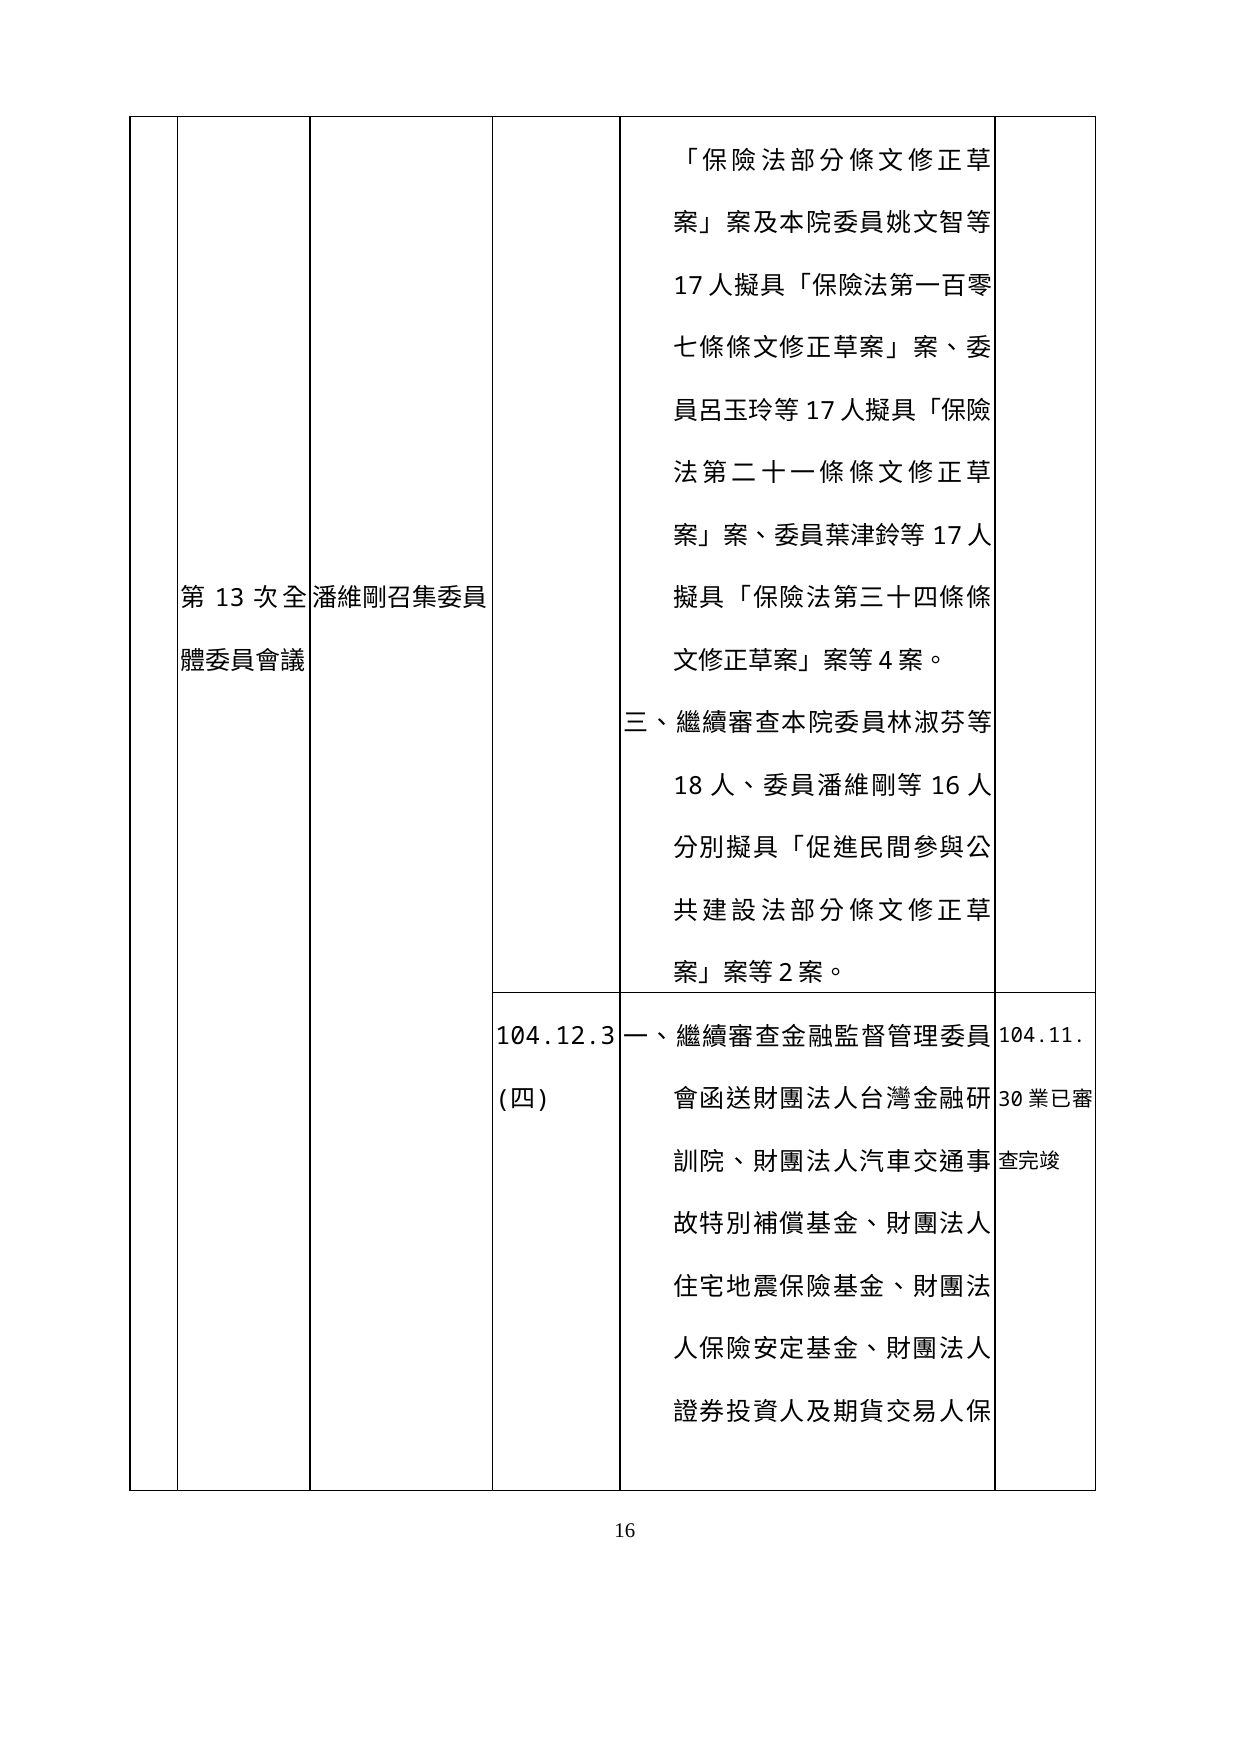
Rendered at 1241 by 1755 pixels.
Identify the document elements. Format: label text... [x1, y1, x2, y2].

table_cell 潘維剛召集委員 [311, 117, 492, 1490]
table_cell 「保險法部分條文修正草案」案及本院委員姚文智等17人擬具「保險法第一百零七條條文修正草案」案、委員呂玉玲等17人擬具「保險法第二十一條條文修正草案」案、委員葉津鈴等17人擬具「保險法第三十四條條文修正草案」案等4案。 三、繼續審查本院委員林淑芬等18人、委員潘維剛等16人分別擬具「促進民間參與公共建設法部分條文修正草案」案等2案。 [621, 117, 994, 992]
table_cell [131, 117, 177, 1490]
table_cell [996, 117, 1095, 992]
table_cell 104.12.3 (四) [493, 993, 619, 1490]
table_cell 第13次全體委員會議 [178, 117, 309, 1490]
table_cell [493, 117, 619, 992]
table_cell 一、繼續審查金融監督管理委員會函送財團法人台灣金融研訓院、財團法人汽車交通事故特別補償基金、財團法人住宅地震保險基金、財團法人保險安定基金、財團法人證券投資人及期貨交易人保 [621, 993, 994, 1490]
table_cell 104.11.30業已審查完竣 [996, 993, 1095, 1490]
